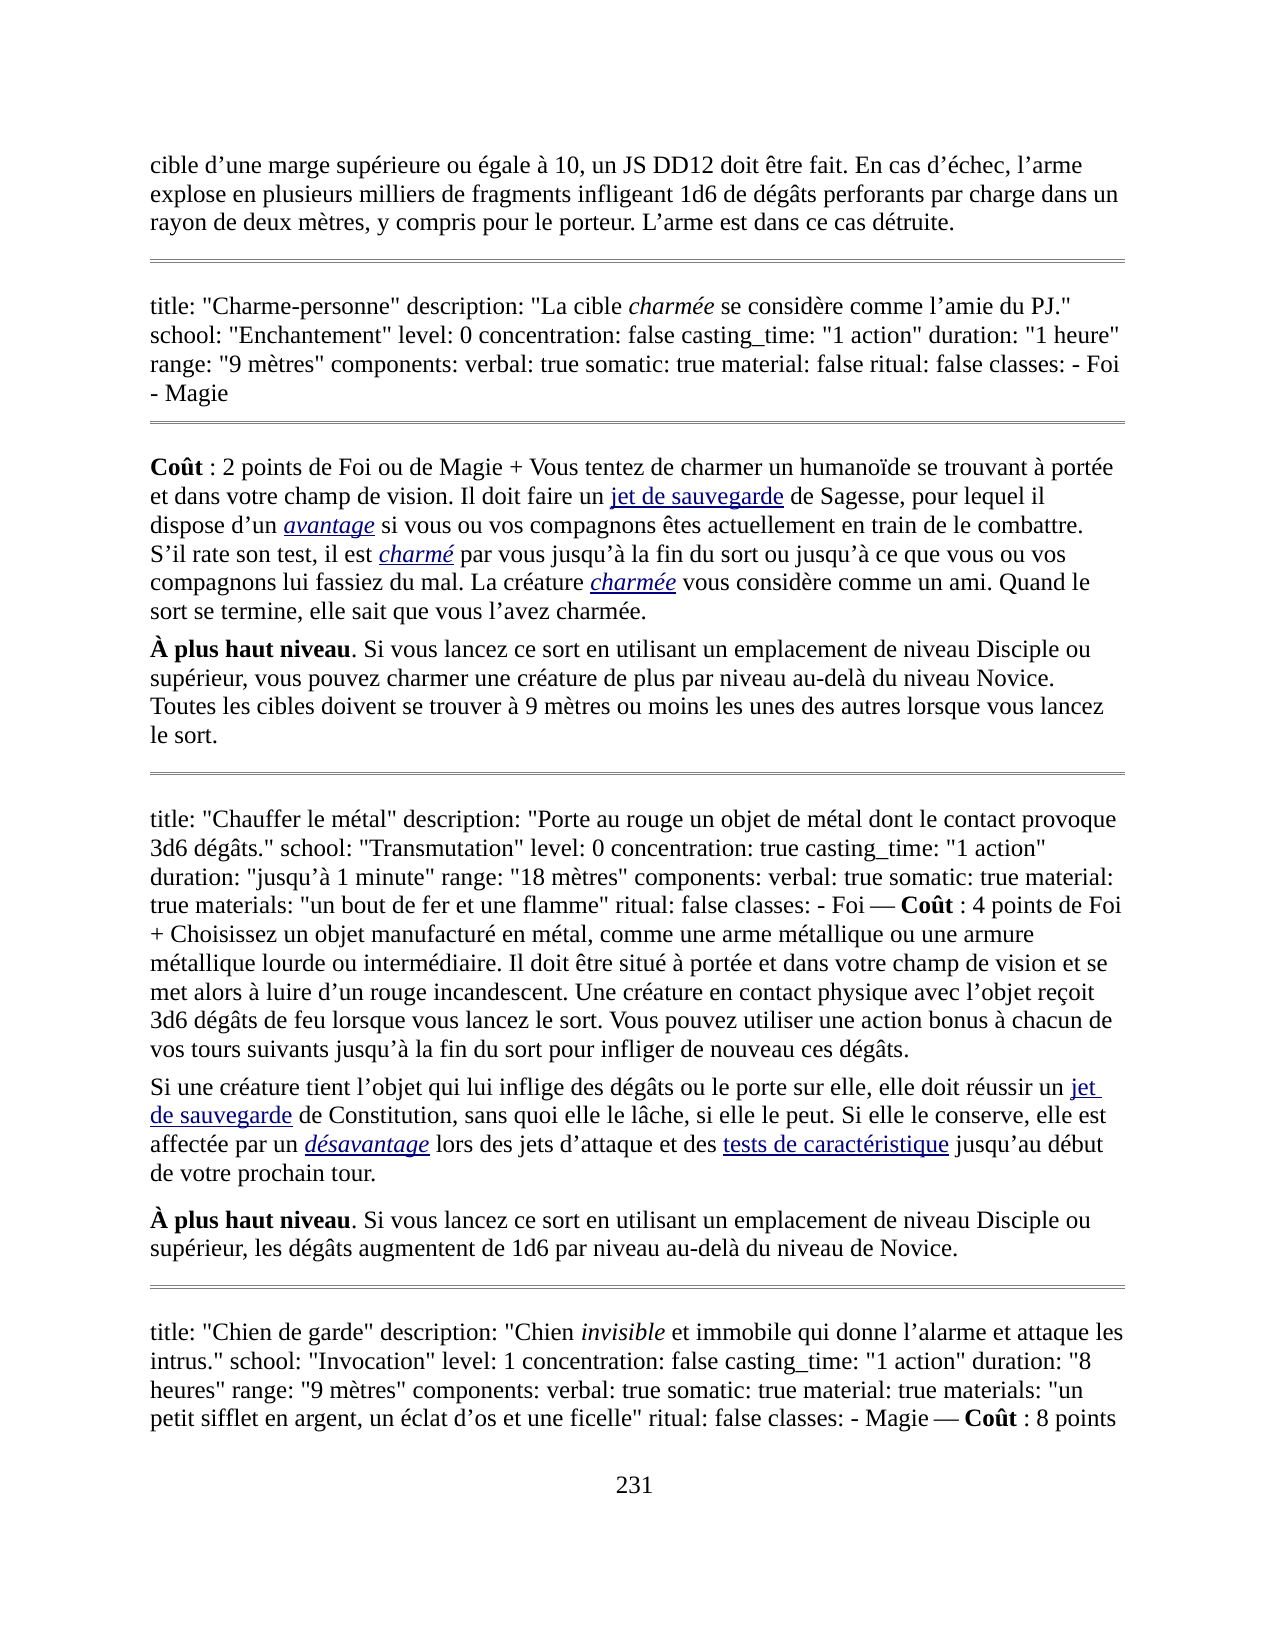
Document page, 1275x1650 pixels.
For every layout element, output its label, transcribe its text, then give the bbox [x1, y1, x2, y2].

text title: "Chien de garde" description: "Chien invisible et immobile qui donne l’alarme et attaque les intrus." school: "Invocation" level: 1 concentration: false casting_time: "1 action" duration: "8 heures" range: "9 mètres" components: verbal: true somatic: true material: true materials: "un petit sifflet en argent, un éclat d’os et une ficelle" ritual: false classes: - Magie — Coût : 8 points [150, 1317, 1125, 1432]
text title: "Charme-personne" description: "La cible charmée se considère comme l’amie du PJ." school: "Enchantement" level: 0 concentration: false casting_time: "1 action" duration: "1 heure" range: "9 mètres" components: verbal: true somatic: true material: false ritual: false classes: - Foi - Magie [150, 291, 1125, 406]
text cible d’une marge supérieure ou égale à 10, un JS DD12 doit être fait. En cas d’échec, l’arme explose en plusieurs milliers de fragments infligeant 1d6 de dégâts perforants par charge dans un rayon de deux mètres, y compris pour le porteur. L’arme est dans ce cas détruite. [150, 150, 1125, 236]
text À plus haut niveau. Si vous lancez ce sort en utilisant un emplacement de niveau Disciple ou supérieur, les dégâts augmentent de 1d6 par niveau au-delà du niveau de Novice. [150, 1205, 1125, 1262]
text À plus haut niveau. Si vous lancez ce sort en utilisant un emplacement de niveau Disciple ou supérieur, vous pouvez charmer une créature de plus par niveau au-delà du niveau Novice. Toutes les cibles doivent se trouver à 9 mètres ou moins les unes des autres lorsque vous lancez le sort. [150, 634, 1125, 749]
text Si une créature tient l’objet qui lui inflige des dégâts ou le porte sur elle, elle doit réussir un jet de sauvegarde de Constitution, sans quoi elle le lâche, si elle le peut. Si elle le conserve, elle est affectée par un désavantage lors des jets d’attaque et des tests de caractéristique jusqu’au début de votre prochain tour. [150, 1072, 1125, 1187]
text Coût : 2 points de Foi ou de Magie + Vous tentez de charmer un humanoïde se trouvant à portée et dans votre champ de vision. Il doit faire un jet de sauvegarde de Sagesse, pour lequel il dispose d’un avantage si vous ou vos compagnons êtes actuellement en train de le combattre. S’il rate son test, il est charmé par vous jusqu’à la fin du sort ou jusqu’à ce que vous ou vos compagnons lui fassiez du mal. La créature charmée vous considère comme un ami. Quand le sort se termine, elle sait que vous l’avez charmée. [150, 452, 1125, 625]
text title: "Chauffer le métal" description: "Porte au rouge un objet de métal dont le contact provoque 3d6 dégâts." school: "Transmutation" level: 0 concentration: true casting_time: "1 action" duration: "jusqu’à 1 minute" range: "18 mètres" components: verbal: true somatic: true material: true materials: "un bout de fer et une flamme" ritual: false classes: - Foi — Coût : 4 points de Foi + Choisissez un objet manufacturé en métal, comme une arme métallique ou une armure métallique lourde ou intermédiaire. Il doit être situé à portée et dans votre champ de vision et se met alors à luire d’un rouge incandescent. Une créature en contact physique avec l’objet reçoit 3d6 dégâts de feu lorsque vous lancez le sort. Vous pouvez utiliser une action bonus à chacun de vos tours suivants jusqu’à la fin du sort pour infliger de nouveau ces dégâts. [150, 804, 1125, 1063]
